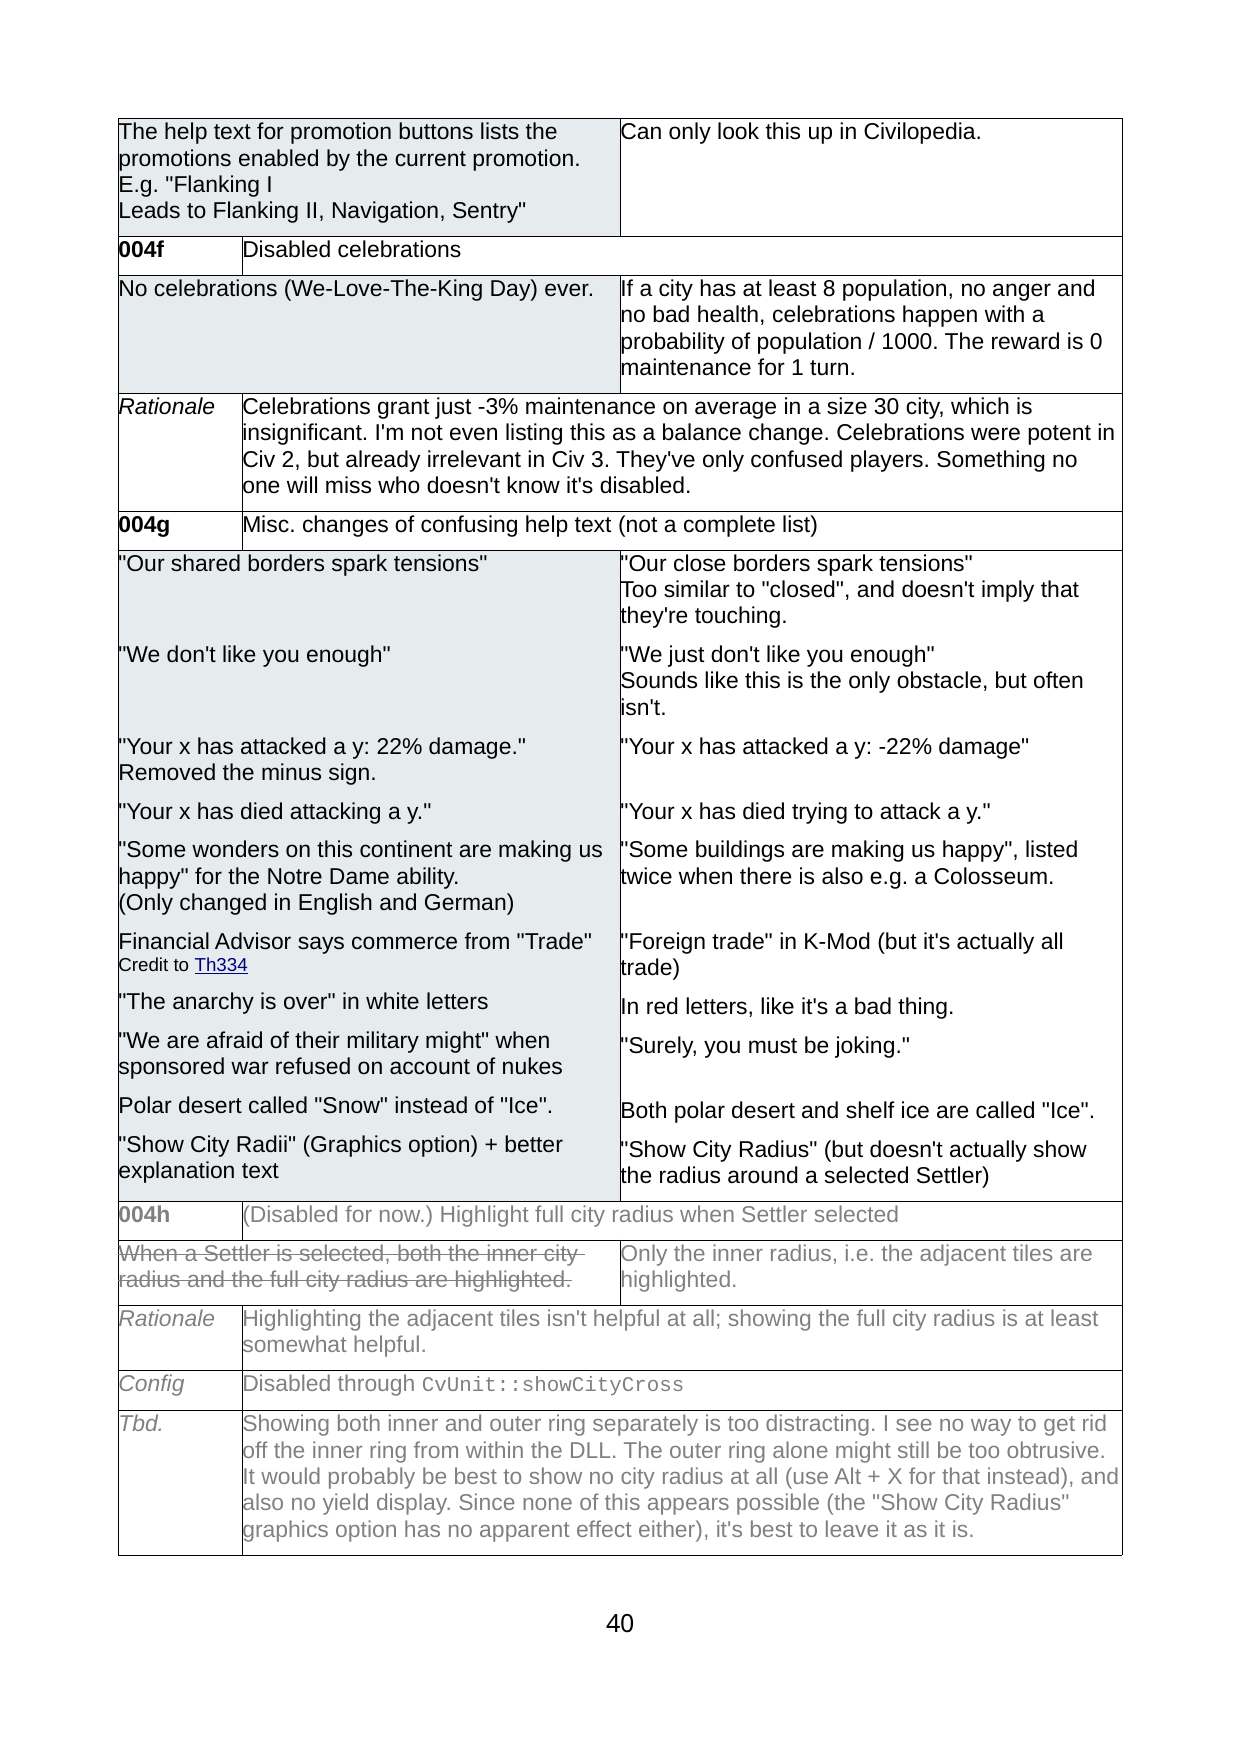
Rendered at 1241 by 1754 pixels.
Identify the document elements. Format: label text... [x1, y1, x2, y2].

table_cell Showing both inner and outer ring separately is too distracting. I see no way to get rid off the inner ring from within the DLL. The outer ring alone might still be too obtrusive. It would probably be best to show no city radius at all (use Alt + X for that instead), and also no yield display. Since none of this appears possible (the "Show City Radius" graphics option has no apparent effect either), it's best to leave it as it is. [243, 1411, 1122, 1554]
table_cell 004g [119, 512, 242, 549]
table_cell The help text for promotion buttons lists the promotions enabled by the current promotion. E.g. "Flanking I Leads to Flanking II, Navigation, Sentry" [119, 119, 620, 236]
table_cell If a city has at least 8 population, no anger and no bad health, celebrations happen with a probability of population / 1000. The reward is 0 maintenance for 1 turn. [621, 276, 1122, 393]
table_cell "Our close borders spark tensions" Too similar to "closed", and doesn't imply that they're touching. "We just don't like you enough" Sounds like this is the only obstacle, but often isn't. "Your x has attacked a y: -22% damage" "Your x has died trying to attack a y." "Some buildings are making us happy", listed twice when there is also e.g. a Colosseum. "Foreign trade" in K-Mod (but it's actually all trade) In red letters, like it's a bad thing. "Surely, you must be joking." Both polar desert and shelf ice are called "Ice". "Show City Radius" (but doesn't actually show the radius around a selected Settler) [621, 551, 1122, 1201]
table_cell Rationale [119, 394, 242, 511]
table_cell When a Settler is selected, both the inner city radius and the full city radius are highlighted. [119, 1241, 620, 1305]
table_cell 004f [119, 237, 242, 275]
table_cell Disabled celebrations [243, 237, 1122, 275]
table_cell Can only look this up in Civilopedia. [621, 119, 1122, 236]
table_cell 004h [119, 1202, 242, 1239]
table_cell "Our shared borders spark tensions" "We don't like you enough" "Your x has attacked a y: 22% damage." Removed the minus sign. "Your x has died attacking a y." "Some wonders on this continent are making us happy" for the Notre Dame ability. (Only changed in English and German) Financial Advisor says commerce from "Trade" Credit to Th334 "The anarchy is over" in white letters "We are afraid of their military might" when sponsored war refused on account of nukes Polar desert called "Snow" instead of "Ice". "Show City Radii" (Graphics option) + better explanation text [119, 551, 620, 1201]
table_cell Disabled through CvUnit::showCityCross [243, 1371, 1122, 1410]
table_cell (Disabled for now.) Highlight full city radius when Settler selected [243, 1202, 1122, 1239]
table_cell Only the inner radius, i.e. the adjacent tiles are highlighted. [621, 1241, 1122, 1305]
table_cell Highlighting the adjacent tiles isn't helpful at all; showing the full city radius is at least somewhat helpful. [243, 1306, 1122, 1370]
table_cell Tbd. [119, 1411, 242, 1554]
table_cell Celebrations grant just -3% maintenance on average in a size 30 city, which is insignificant. I'm not even listing this as a balance change. Celebrations were potent in Civ 2, but already irrelevant in Civ 3. They've only confused players. Something no one will miss who doesn't know it's disabled. [243, 394, 1122, 511]
table_cell Config [119, 1371, 242, 1410]
table_cell Rationale [119, 1306, 242, 1370]
table_cell Misc. changes of confusing help text (not a complete list) [243, 512, 1122, 549]
table_cell No celebrations (We-Love-The-King Day) ever. [119, 276, 620, 393]
